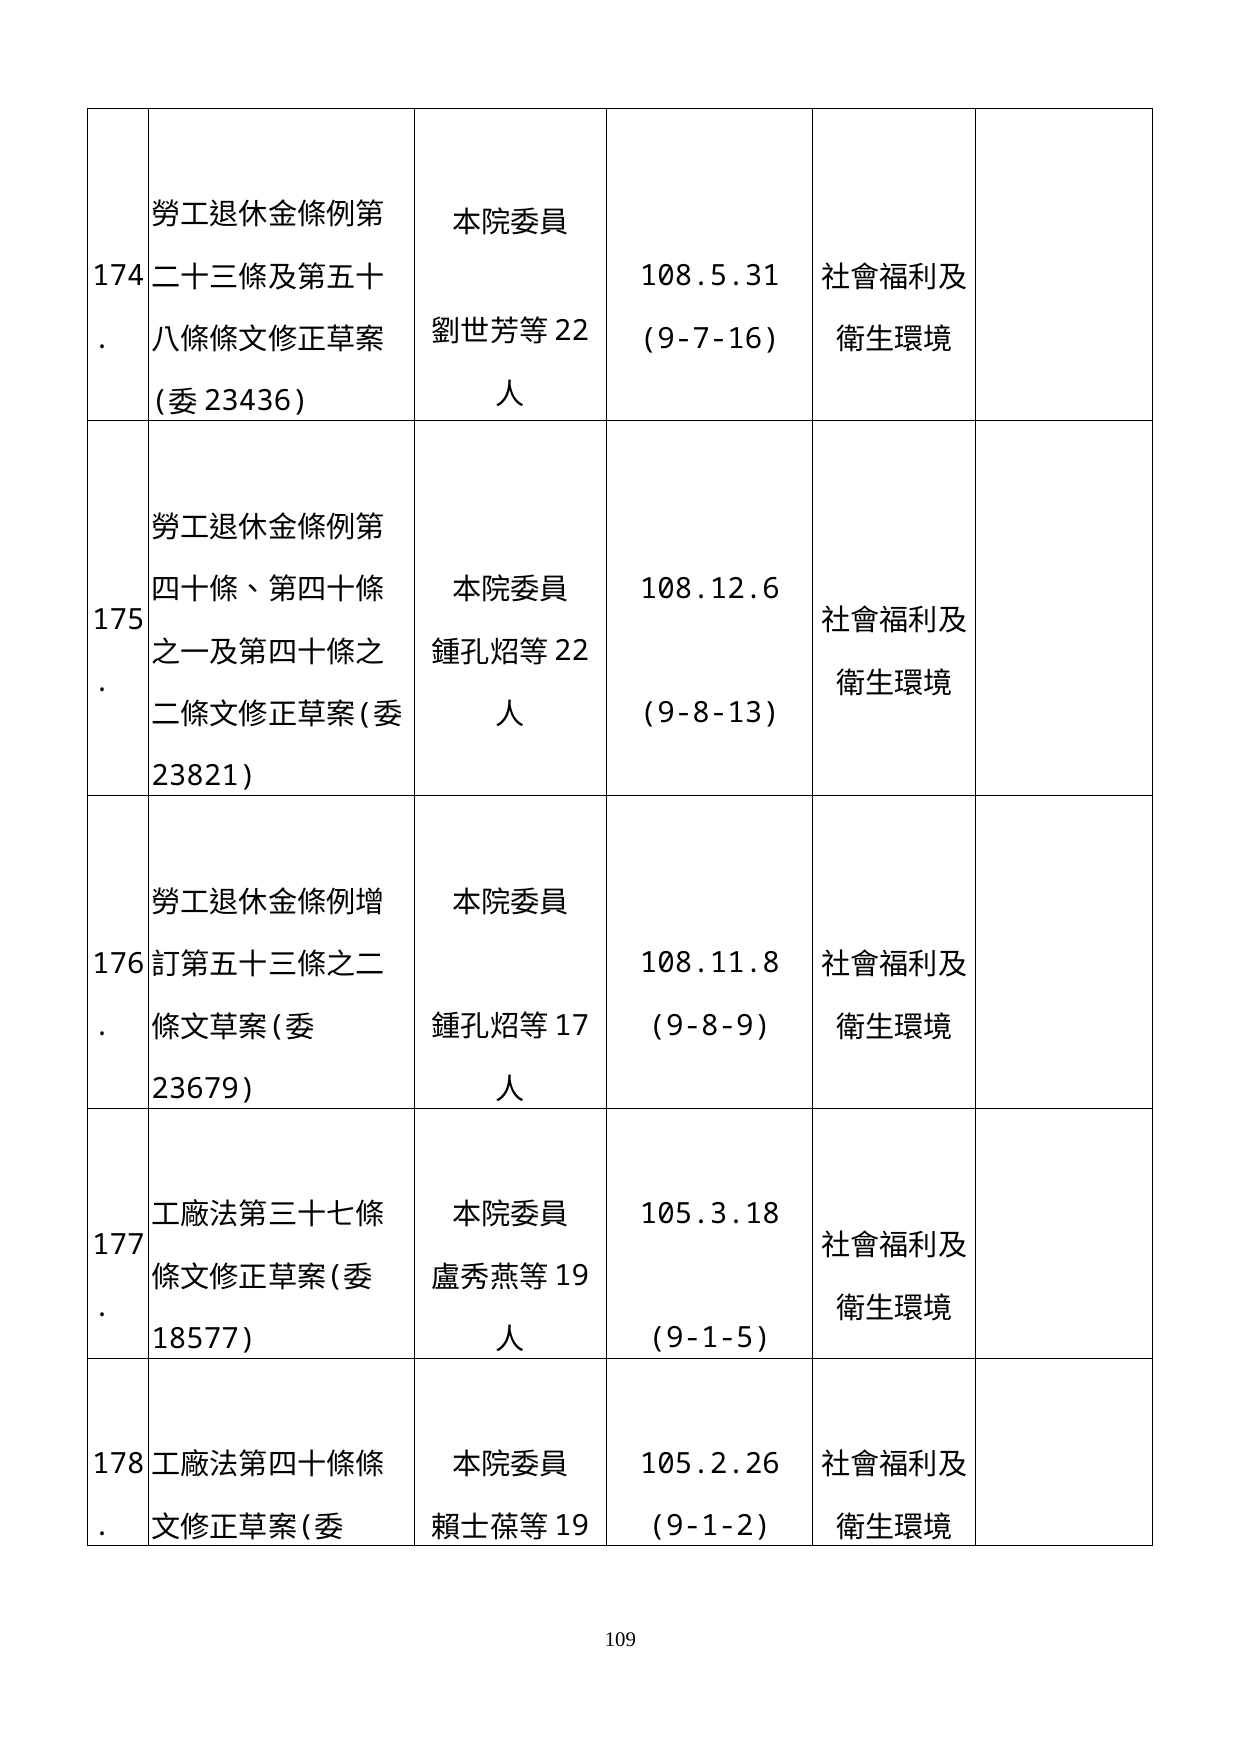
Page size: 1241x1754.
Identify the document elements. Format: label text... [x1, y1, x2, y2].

table_cell 社會福利及衛生環境 [813, 1359, 975, 1545]
table_cell 108.5.31 (9-7-16) [607, 109, 812, 420]
table_cell 本院委員 鍾孔炤等22人 [415, 421, 606, 795]
table_cell 本院委員 鍾孔炤等17人 [415, 796, 606, 1108]
table_cell 108.12.6 (9-8-13) [607, 421, 812, 795]
table_cell [88, 109, 148, 420]
table_cell [88, 1359, 148, 1545]
table_cell 勞工退休金條例第四十條、第四十條之一及第四十條之二條文修正草案(委23821) [149, 421, 414, 795]
table_cell 105.2.26 (9-1-2) [607, 1359, 812, 1545]
table_cell [976, 421, 1152, 795]
table_cell 本院委員 劉世芳等22人 [415, 109, 606, 420]
table_cell 勞工退休金條例增訂第五十三條之二條文草案(委23679) [149, 796, 414, 1108]
table_cell [88, 421, 148, 795]
table_cell 本院委員 賴士葆等19 [415, 1359, 606, 1545]
table_cell [976, 796, 1152, 1108]
table_cell 社會福利及衛生環境 [813, 796, 975, 1108]
table_cell 勞工退休金條例第二十三條及第五十八條條文修正草案(委23436) [149, 109, 414, 420]
table_cell 社會福利及衛生環境 [813, 1109, 975, 1358]
table_cell 工廠法第三十七條條文修正草案(委18577) [149, 1109, 414, 1358]
table_cell 108.11.8 (9-8-9) [607, 796, 812, 1108]
table_cell [976, 1359, 1152, 1545]
table_cell [88, 1109, 148, 1358]
table_cell [976, 1109, 1152, 1358]
table_cell 社會福利及衛生環境 [813, 109, 975, 420]
table_cell [976, 109, 1152, 420]
table_cell 社會福利及衛生環境 [813, 421, 975, 795]
table_cell 105.3.18 (9-1-5) [607, 1109, 812, 1358]
table_cell [88, 796, 148, 1108]
table_cell 工廠法第四十條條文修正草案(委 [149, 1359, 414, 1545]
table_cell 本院委員 盧秀燕等19人 [415, 1109, 606, 1358]
